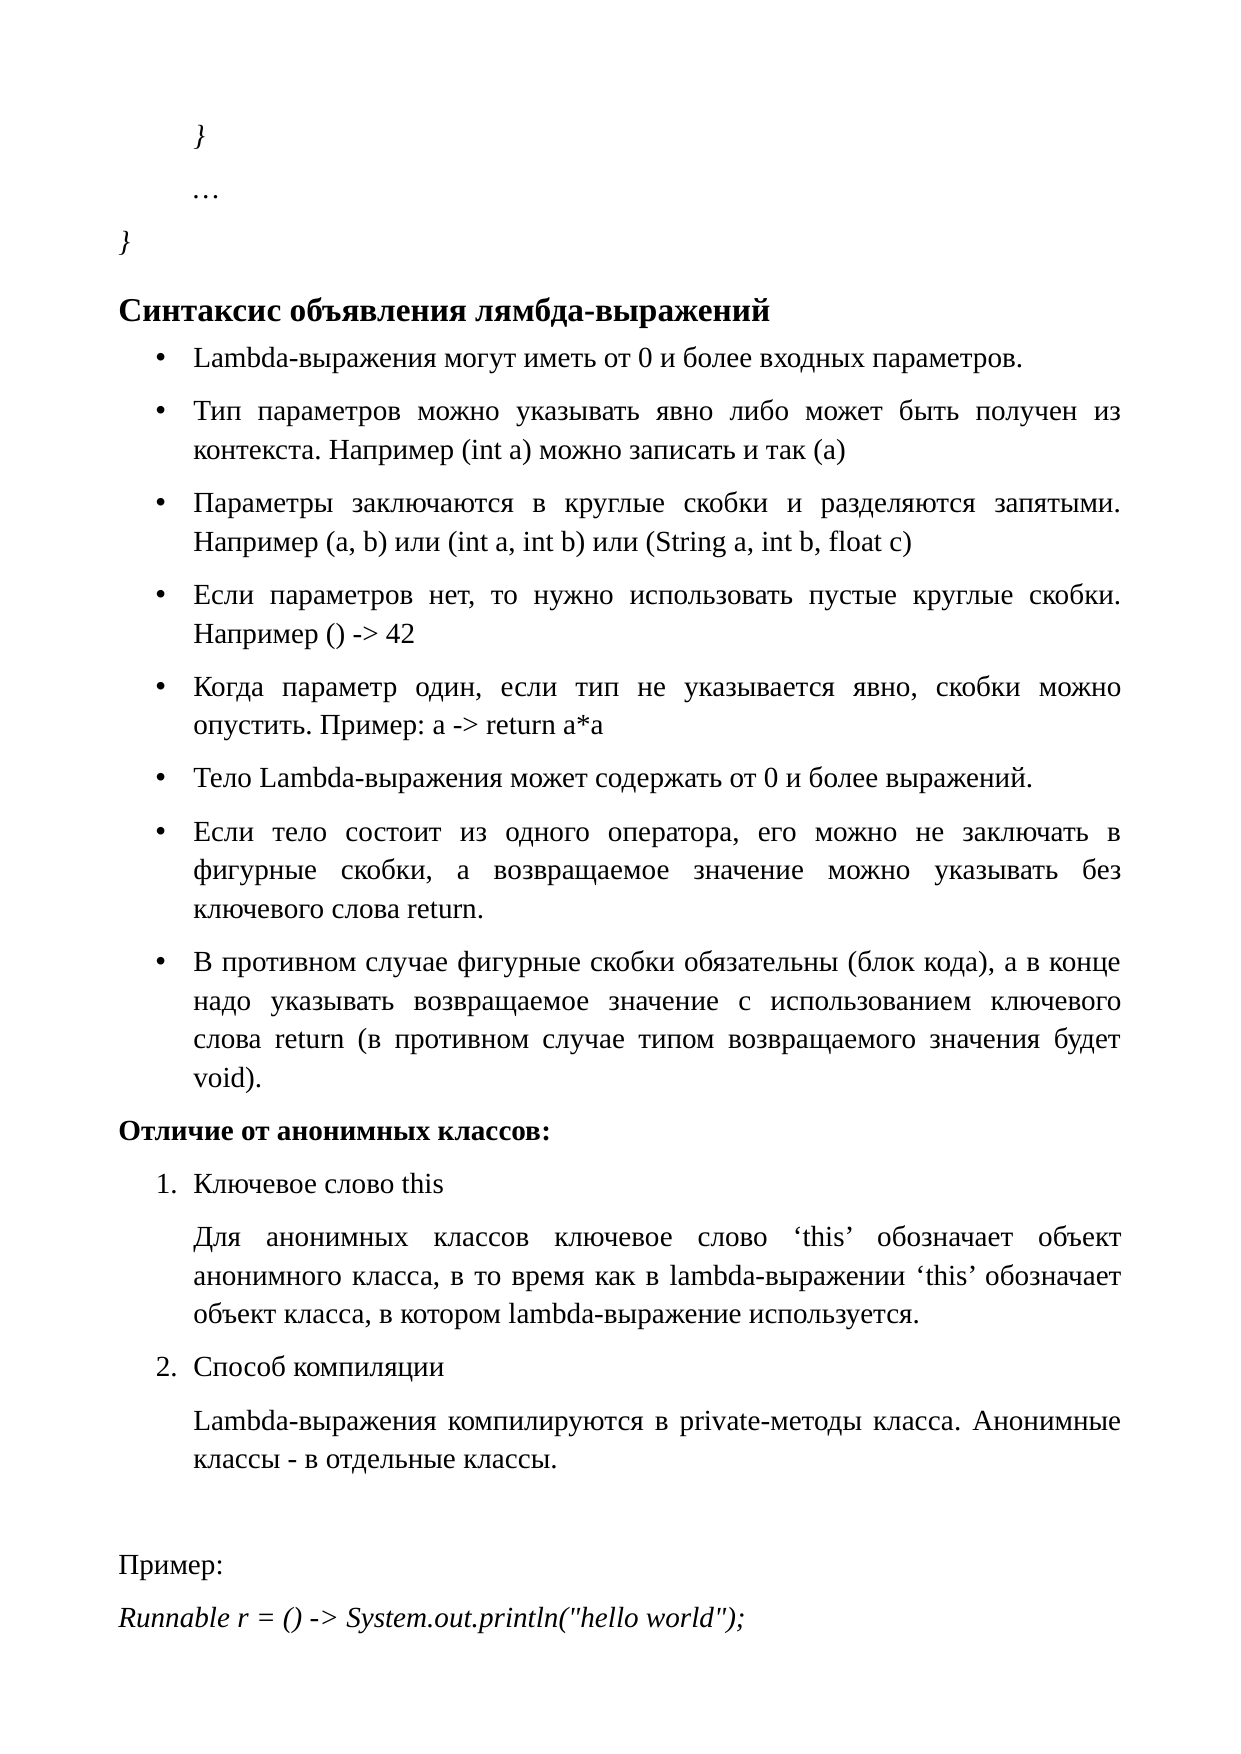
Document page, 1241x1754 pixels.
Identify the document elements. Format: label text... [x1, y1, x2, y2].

list В противном случае фигурные скобки обязательны (блок кода), а в конце надо указывать возвращаемое значение с использованием ключевого слова return (в противном случае типом возвращаемого значения будет void). [156, 944, 1122, 1093]
list Способ компиляции [156, 1349, 1122, 1383]
list Если тело состоит из одного оператора, его можно не заключать в фигурные скобки, а возвращаемое значение можно указывать без ключевого слова return. [156, 814, 1122, 924]
list Lambda-выражения могут иметь от 0 и более входных параметров. [156, 340, 1122, 374]
list Тип параметров можно указывать явно либо может быть получен из контекста. Например (int a) можно записать и так (a) [156, 393, 1122, 466]
text } [118, 224, 1122, 258]
list Если параметров нет, то нужно использовать пустые круглые скобки. Например () -> 42 [156, 577, 1122, 649]
list Когда параметр один, если тип не указывается явно, скобки можно опустить. Пример: a -> return a*a [156, 669, 1122, 741]
text Пример: [118, 1547, 1122, 1581]
list Параметры заключаются в круглые скобки и разделяются запятыми. Например (a, b) или (int a, int b) или (String a, int b, float c) [156, 485, 1122, 557]
text … [118, 171, 1122, 205]
list Ключевое слово this [156, 1166, 1122, 1200]
text } [118, 118, 1122, 152]
subtitle Синтаксис объявления лямбда-выражений [118, 298, 1122, 328]
text Runnable r = () -> System.out.println("hello world"); [118, 1601, 1122, 1634]
list Тело Lambda-выражения может содержать от 0 и более выражений. [156, 761, 1122, 794]
text Отличие от анонимных классов: [118, 1113, 1122, 1147]
list Для анонимных классов ключевое слово ‘this’ обозначает объект анонимного класса, в то время как в lambda-выражении ‘this’ обозначает объект класса, в котором lambda-выражение используется. [156, 1219, 1122, 1330]
list Lambda-выражения компилируются в private-методы класса. Анонимные классы - в отдельные классы. [156, 1403, 1122, 1475]
